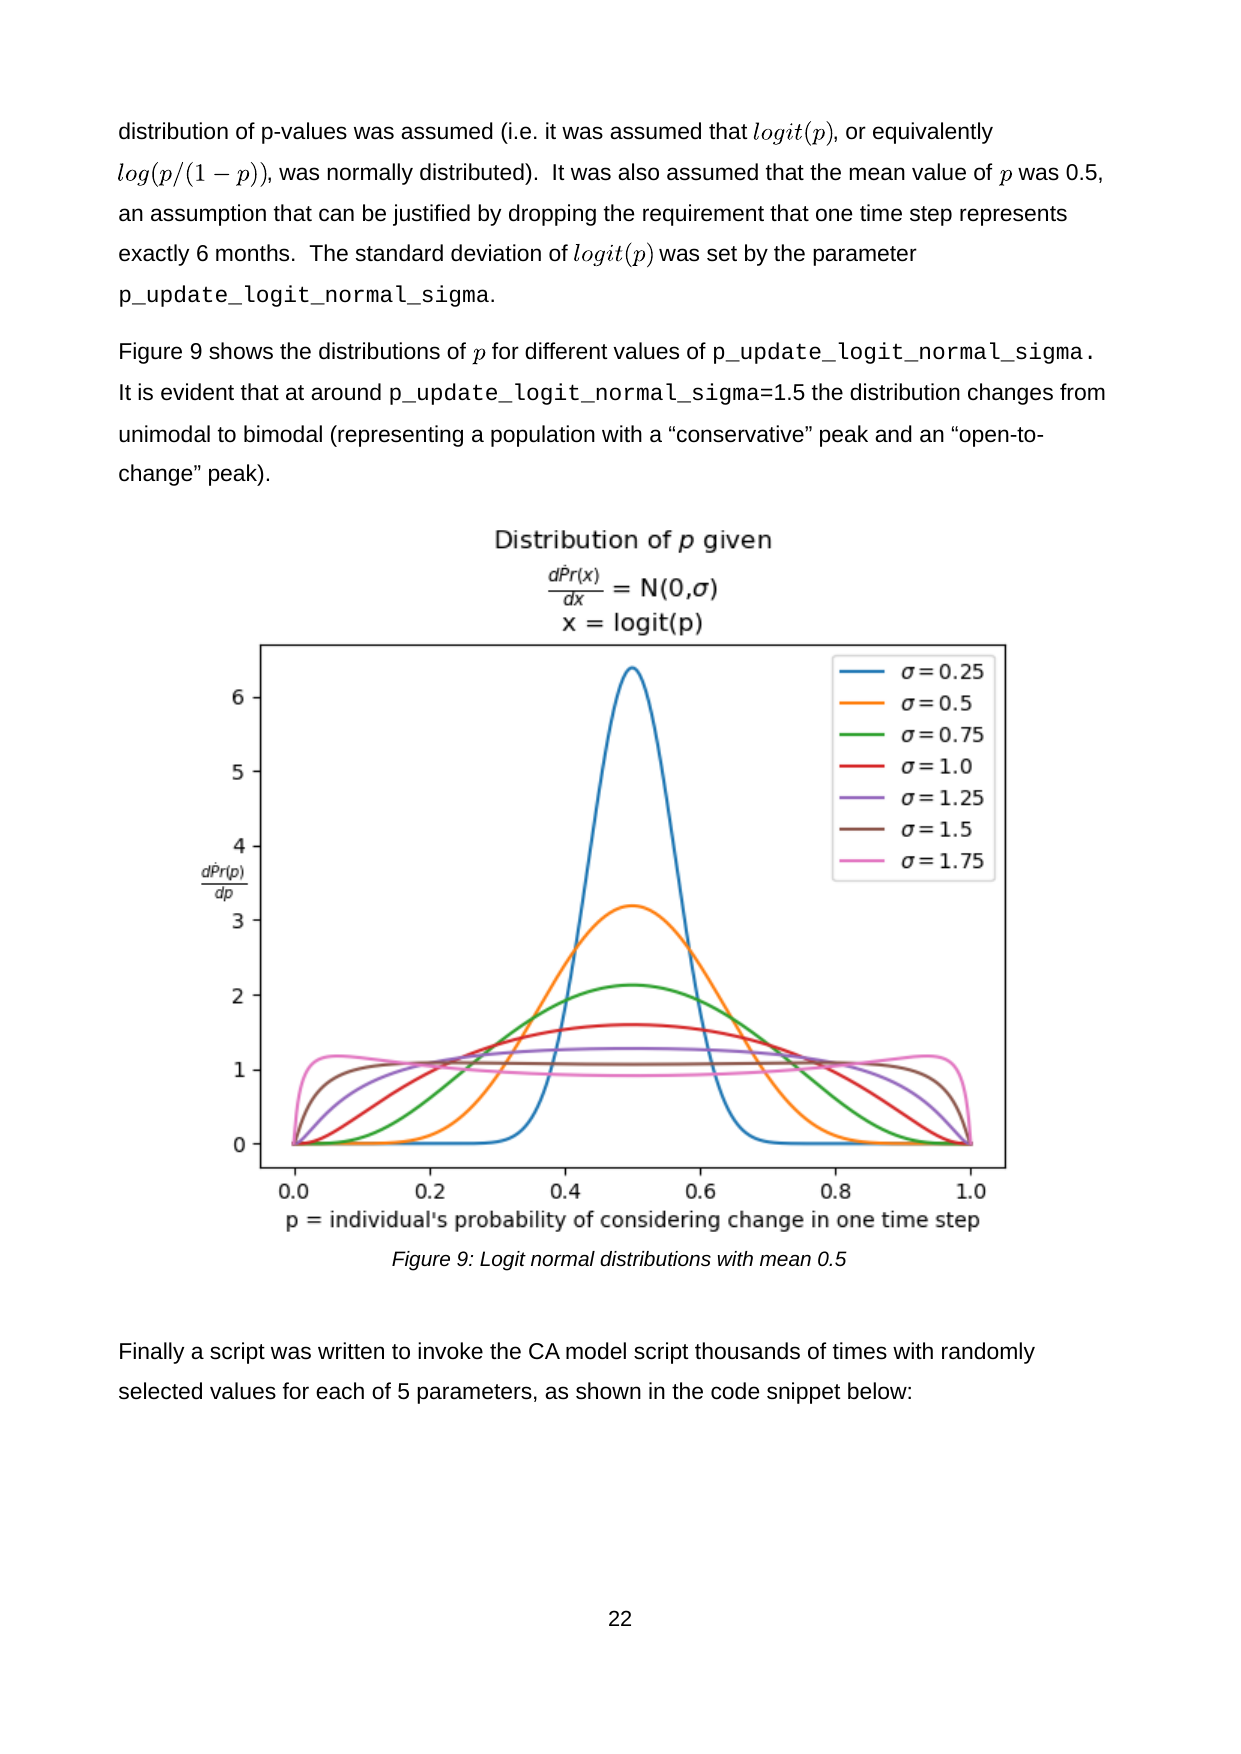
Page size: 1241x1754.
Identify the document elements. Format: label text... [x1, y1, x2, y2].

picture [140, 527, 1100, 1247]
text Figure 9 shows the distributions of for different values of p_update_logit_normal_sigma. It is evident that at around p_update_logit_normal_sigma=1.5 the distribution changes from unimodal to bimodal (representing a population with a “conservative” peak and an “open-to-change” peak). [118, 338, 1122, 487]
text Finally a script was written to invoke the CA model script thousands of times with randomly selected values for each of 5 parameters, as shown in the code snippet below: [118, 1338, 1122, 1404]
text distribution of p-values was assumed (i.e. it was assumed that , or equivalently , was normally distributed). It was also assumed that the mean value of was 0.5, an assumption that can be justified by dropping the requirement that one time step represents exactly 6 months. The standard deviation of was set by the parameter p_update_logit_normal_sigma. [118, 118, 1122, 309]
text Figure 9: Logit normal distributions with mean 0.5 [140, 1247, 1100, 1271]
